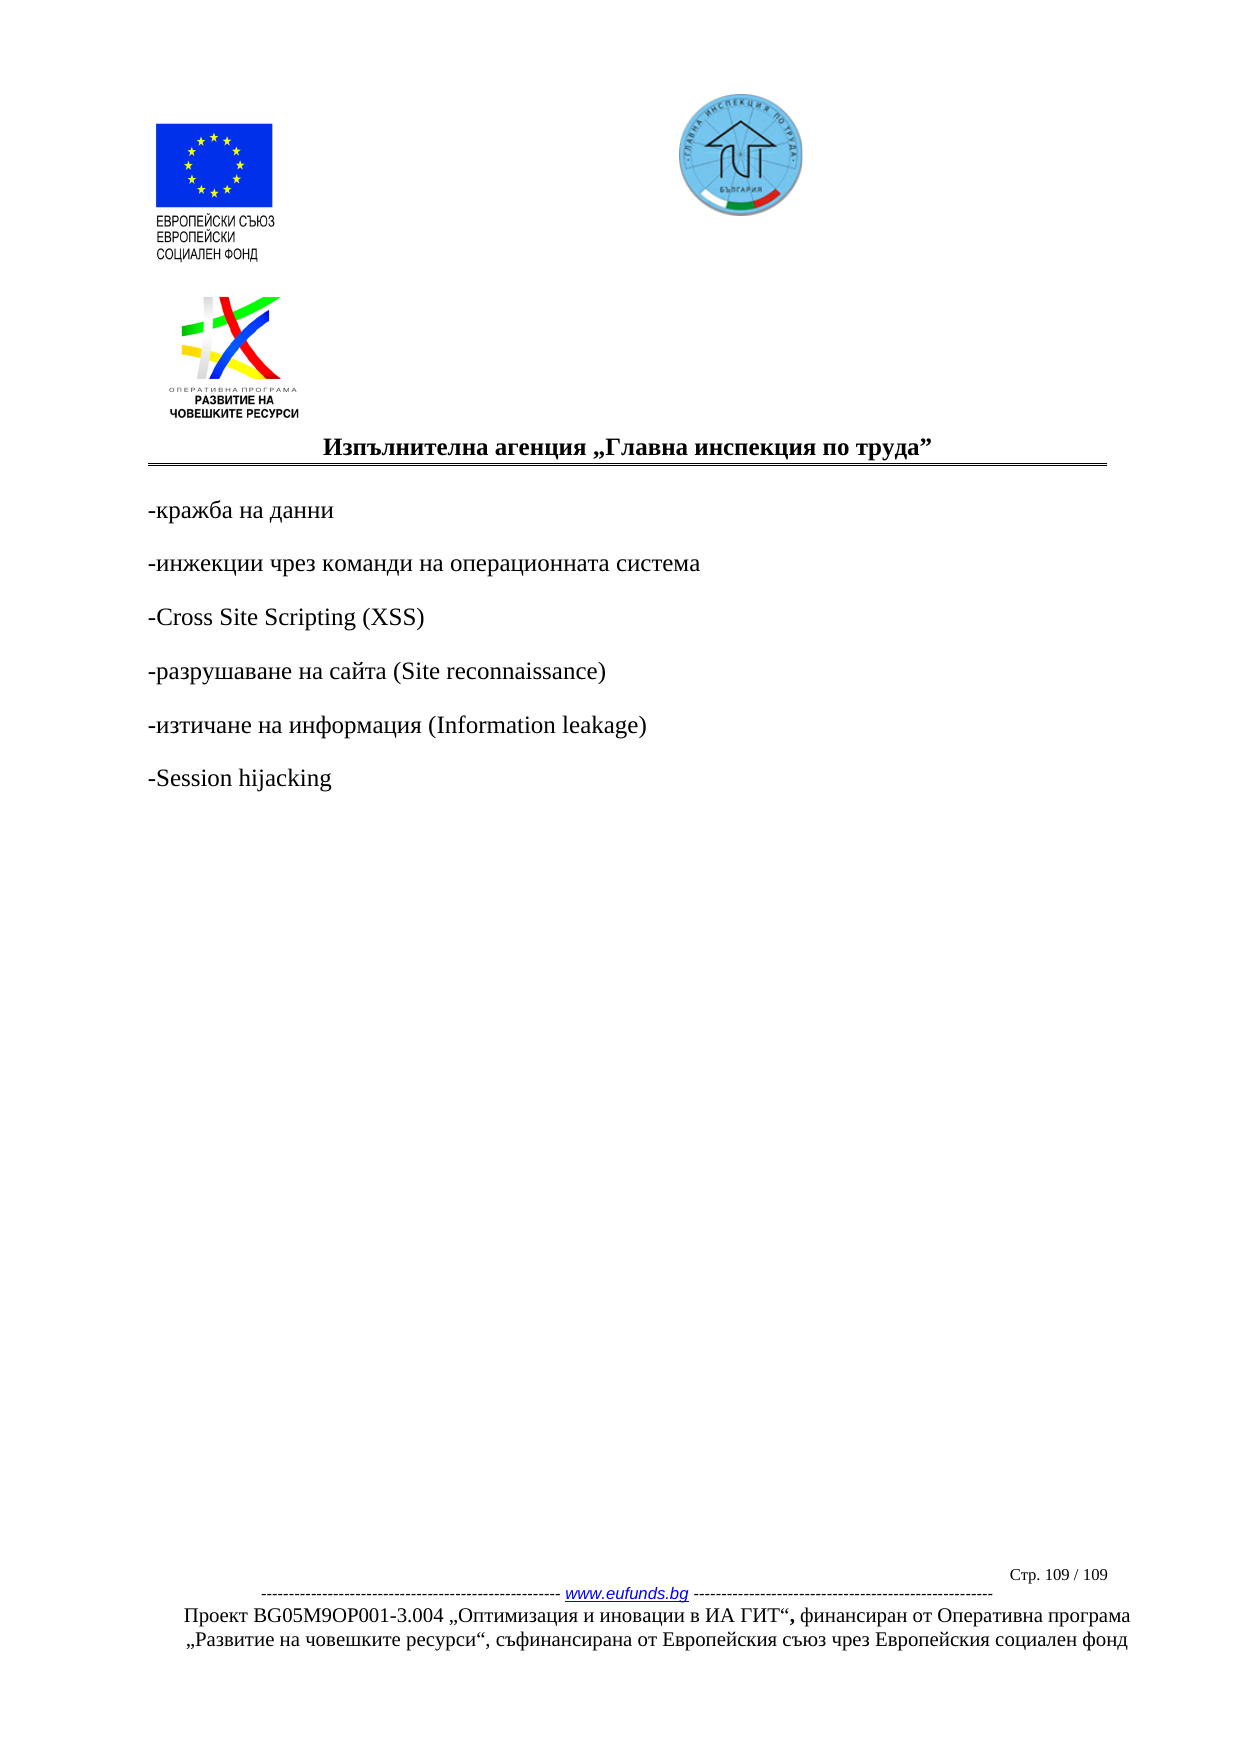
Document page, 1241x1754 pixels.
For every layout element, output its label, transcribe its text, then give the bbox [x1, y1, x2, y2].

text -кражба на данни [148, 495, 1107, 523]
text -разрушаване на сайта (Site reconnaissance) [148, 656, 1107, 685]
text -Cross Site Scripting (XSS) [148, 602, 1107, 631]
text -инжекции чрез команди на операционната система [148, 548, 1107, 577]
text -изтичане на информация (Information leakage) [148, 710, 1107, 738]
text -Session hijacking [148, 763, 1107, 792]
